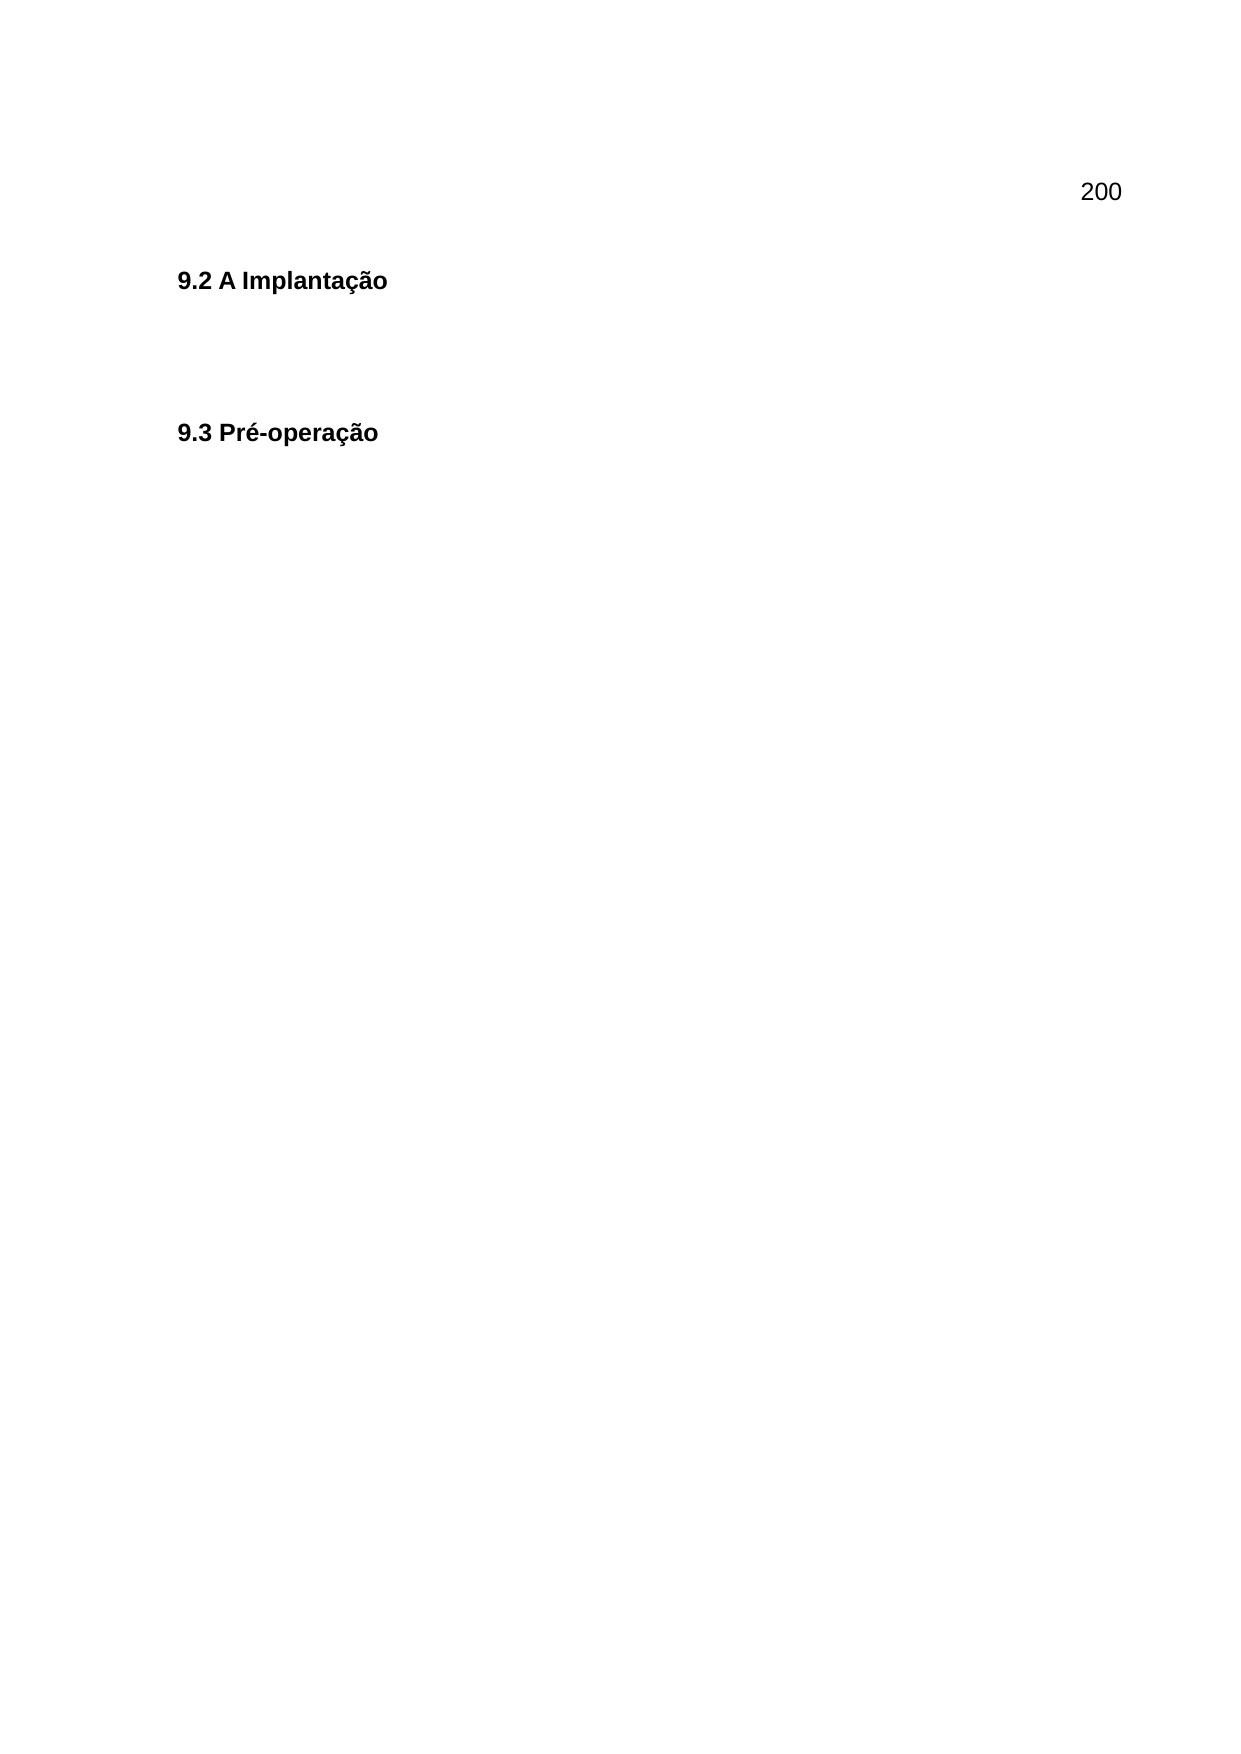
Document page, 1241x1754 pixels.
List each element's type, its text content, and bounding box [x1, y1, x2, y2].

subtitle 9.3 Pré-operação [177, 418, 1122, 447]
subtitle 9.2 A Implantação [177, 266, 1122, 294]
